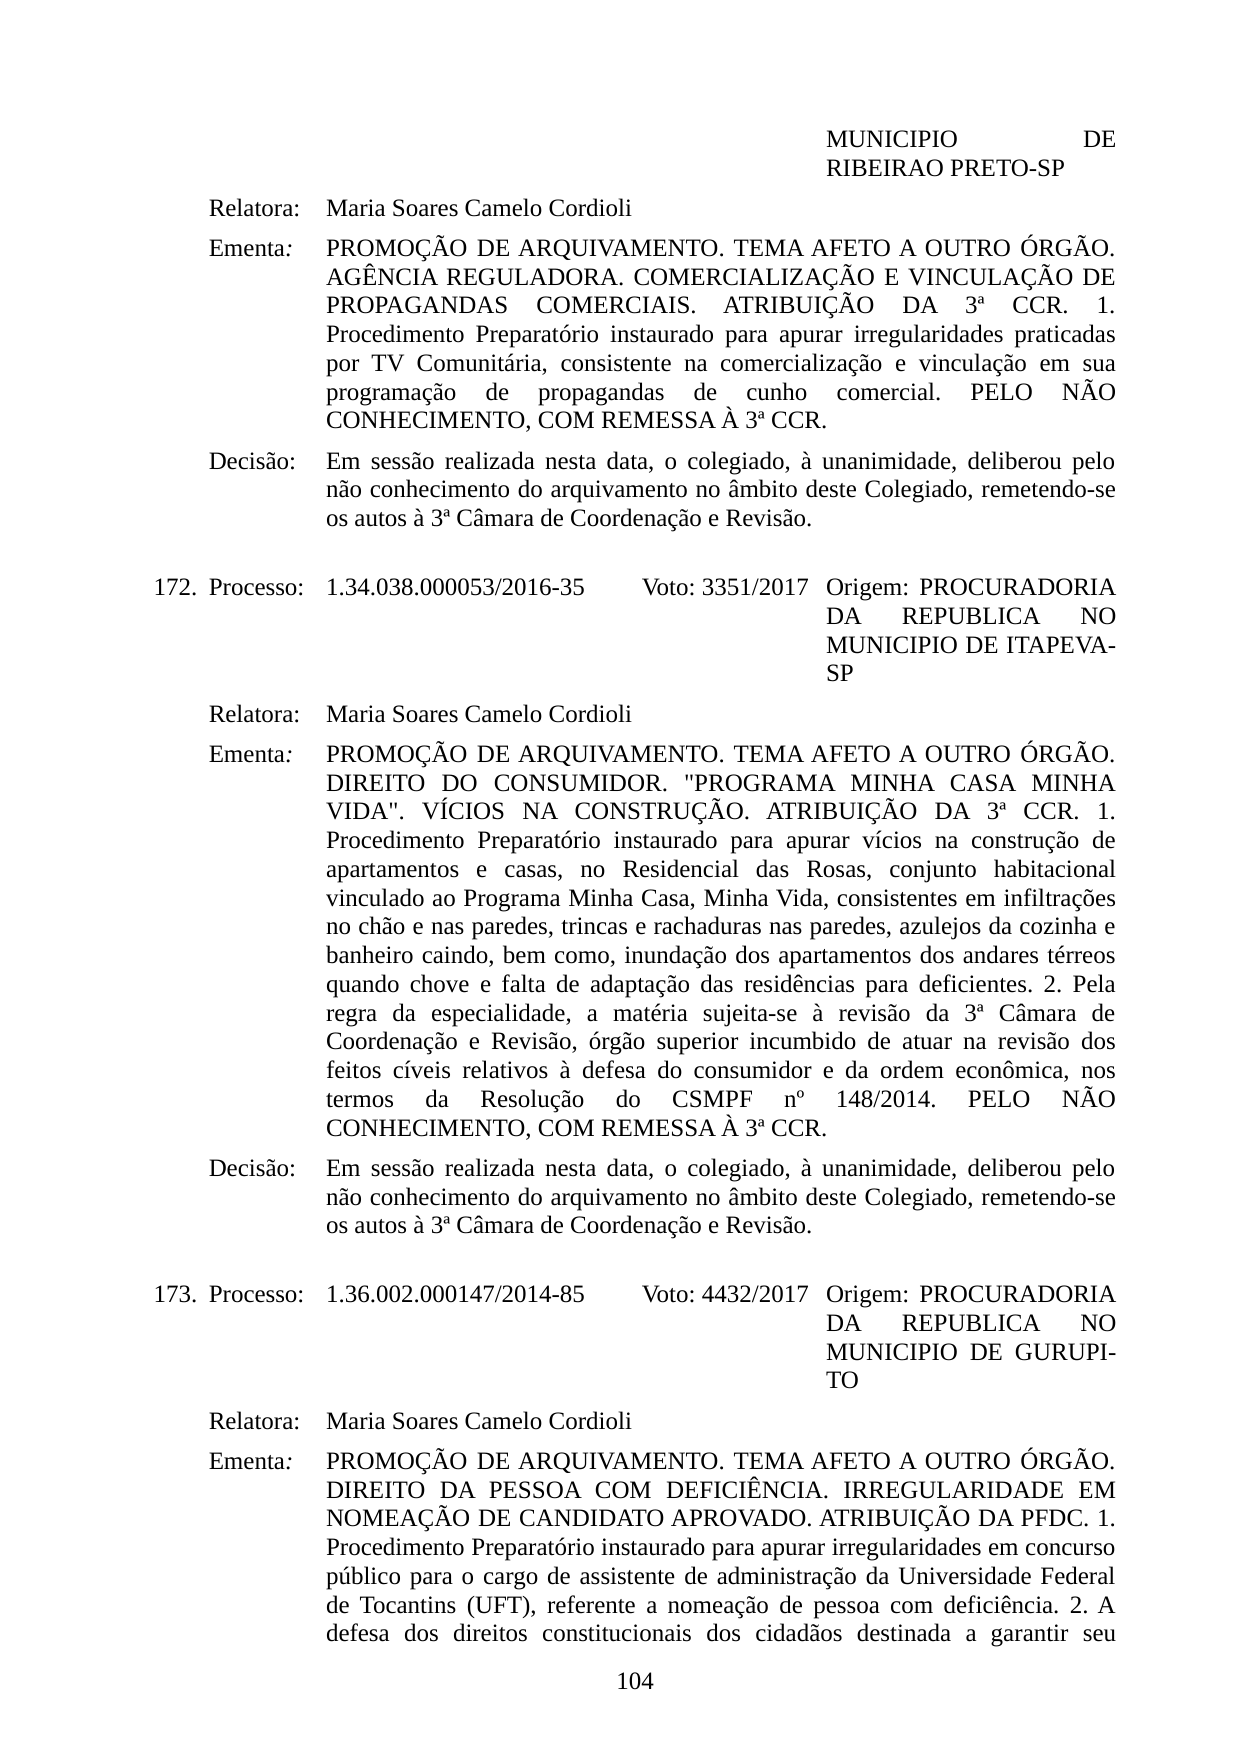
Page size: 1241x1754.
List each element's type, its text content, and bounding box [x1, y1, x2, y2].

table_cell Maria Soares Camelo Cordioli [320, 187, 1122, 227]
table_header [636, 118, 820, 187]
table_cell [148, 733, 203, 1147]
table_cell PROMOÇÃO DE ARQUIVAMENTO. TEMA AFETO A OUTRO ÓRGÃO. DIREITO DA PESSOA COM DEFICIÊNCIA. IRREGULARIDADE EM NOMEAÇÃO DE CANDIDATO APROVADO. ATRIBUIÇÃO DA PFDC. 1. Procedimento Preparatório instaurado para apurar irregularidades em concurso público para o cargo de assistente de administração da Universidade Federal de Tocantins (UFT), referente a nomeação de pessoa com deficiência. 2. A defesa dos direitos constitucionais dos cidadãos destinada a garantir seu [320, 1440, 1122, 1653]
table_cell [148, 1440, 203, 1653]
table_header [203, 118, 320, 187]
table_cell Em sessão realizada nesta data, o colegiado, à unanimidade, deliberou pelo não conhecimento do arquivamento no âmbito deste Colegiado, remetendo-se os autos à 3ª Câmara de Coordenação e Revisão. [320, 1147, 1122, 1245]
table_header Voto: 3351/2017 [636, 566, 820, 693]
table_cell Maria Soares Camelo Cordioli [320, 693, 1122, 733]
table_cell Relatora: [203, 187, 320, 227]
table_cell [148, 693, 203, 733]
table_header 1.36.002.000147/2014-85 [320, 1274, 636, 1400]
table_cell PROMOÇÃO DE ARQUIVAMENTO. TEMA AFETO A OUTRO ÓRGÃO. DIREITO DO CONSUMIDOR. "PROGRAMA MINHA CASA MINHA VIDA". VÍCIOS NA CONSTRUÇÃO. ATRIBUIÇÃO DA 3ª CCR. 1. Procedimento Preparatório instaurado para apurar vícios na construção de apartamentos e casas, no Residencial das Rosas, conjunto habitacional vinculado ao Programa Minha Casa, Minha Vida, consistentes em infiltrações no chão e nas paredes, trincas e rachaduras nas paredes, azulejos da cozinha e banheiro caindo, bem como, inundação dos apartamentos dos andares térreos quando chove e falta de adaptação das residências para deficientes. 2. Pela regra da especialidade, a matéria sujeita-se à revisão da 3ª Câmara de Coordenação e Revisão, órgão superior incumbido de atuar na revisão dos feitos cíveis relativos à defesa do consumidor e da ordem econômica, nos termos da Resolução do CSMPF nº 148/2014. PELO NÃO CONHECIMENTO, COM REMESSA À 3ª CCR. [320, 733, 1122, 1147]
table_cell Relatora: [203, 693, 320, 733]
table_header Processo: [203, 566, 320, 693]
table_header 173. [148, 1274, 203, 1400]
table_cell Ementa: [203, 733, 320, 1147]
table_header Voto: 4432/2017 [636, 1274, 820, 1400]
table_cell Decisão: [203, 440, 320, 538]
table_header Origem: PROCURADORIA DA REPUBLICA NO MUNICIPIO DE ITAPEVA-SP [820, 566, 1122, 693]
table_header 172. [148, 566, 203, 693]
table_cell PROMOÇÃO DE ARQUIVAMENTO. TEMA AFETO A OUTRO ÓRGÃO. AGÊNCIA REGULADORA. COMERCIALIZAÇÃO E VINCULAÇÃO DE PROPAGANDAS COMERCIAIS. ATRIBUIÇÃO DA 3ª CCR. 1. Procedimento Preparatório instaurado para apurar irregularidades praticadas por TV Comunitária, consistente na comercialização e vinculação em sua programação de propagandas de cunho comercial. PELO NÃO CONHECIMENTO, COM REMESSA À 3ª CCR. [320, 227, 1122, 440]
table_header Processo: [203, 1274, 320, 1400]
table_header MUNICIPIO DE RIBEIRAO PRETO-SP [820, 118, 1122, 187]
table_cell Maria Soares Camelo Cordioli [320, 1400, 1122, 1440]
table_cell [148, 1147, 203, 1245]
table_cell [148, 440, 203, 538]
table_cell [148, 187, 203, 227]
table_cell Decisão: [203, 1147, 320, 1245]
table_cell [148, 1400, 203, 1440]
table_cell Em sessão realizada nesta data, o colegiado, à unanimidade, deliberou pelo não conhecimento do arquivamento no âmbito deste Colegiado, remetendo-se os autos à 3ª Câmara de Coordenação e Revisão. [320, 440, 1122, 538]
table_header [320, 118, 636, 187]
table_cell Relatora: [203, 1400, 320, 1440]
table_header Origem: PROCURADORIA DA REPUBLICA NO MUNICIPIO DE GURUPI-TO [820, 1274, 1122, 1400]
table_header 1.34.038.000053/2016-35 [320, 566, 636, 693]
table_cell [148, 227, 203, 440]
table_cell Ementa: [203, 227, 320, 440]
table_header [148, 118, 203, 187]
table_cell Ementa: [203, 1440, 320, 1653]
